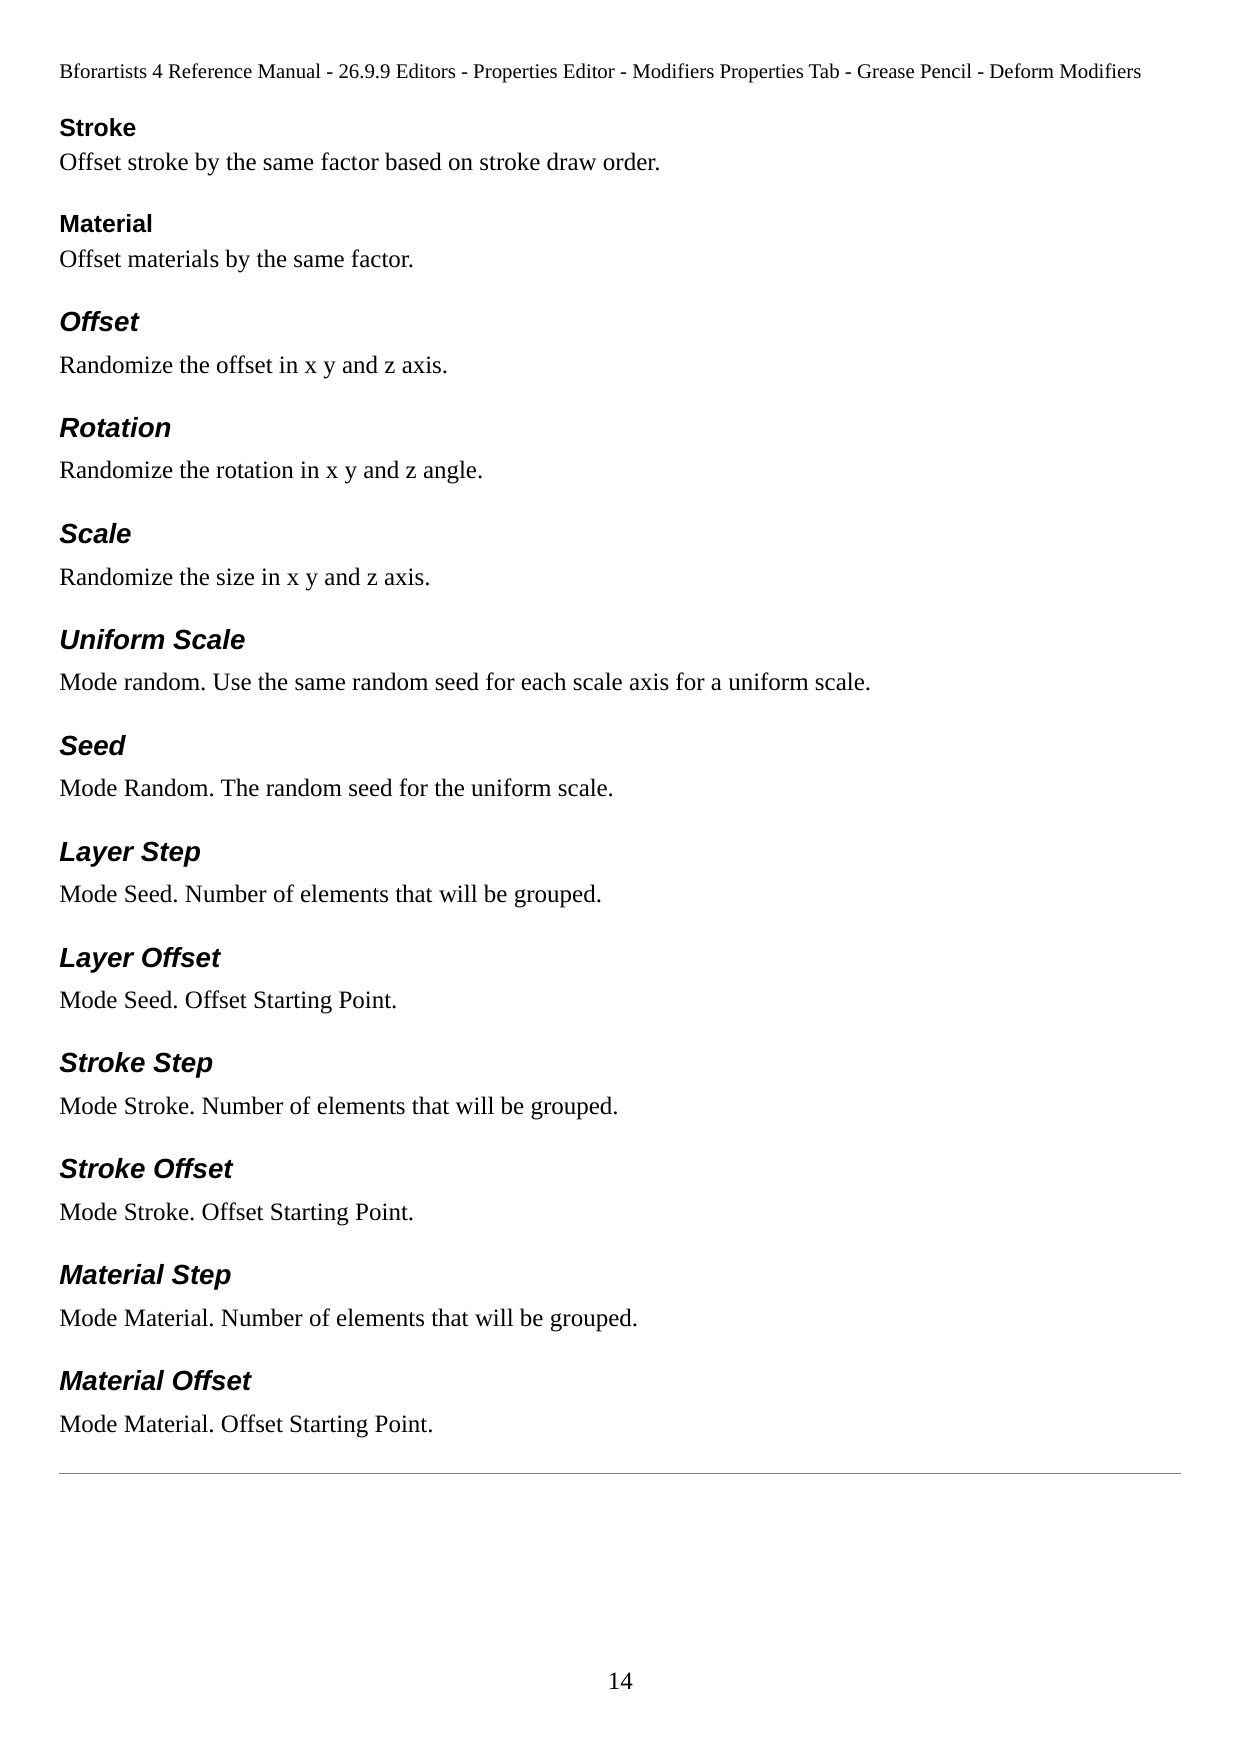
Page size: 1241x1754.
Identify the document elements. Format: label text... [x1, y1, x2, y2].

subtitle Offset [59, 305, 1181, 337]
subtitle Material Step [59, 1259, 1181, 1291]
subtitle Scale [59, 517, 1181, 549]
text Mode Seed. Offset Starting Point. [59, 985, 1181, 1014]
text Randomize the rotation in x y and z angle. [59, 456, 1181, 484]
subtitle Seed [59, 729, 1181, 761]
text Mode Material. Number of elements that will be grouped. [59, 1303, 1181, 1332]
text Offset stroke by the same factor based on stroke draw order. [59, 147, 1181, 176]
subtitle Material Offset [59, 1365, 1181, 1397]
text Mode Material. Offset Starting Point. [59, 1409, 1181, 1438]
subtitle Uniform Scale [59, 623, 1181, 655]
subtitle Rotation [59, 411, 1181, 443]
subtitle Stroke Offset [59, 1153, 1181, 1185]
text Mode random. Use the same random seed for each scale axis for a uniform scale. [59, 667, 1181, 696]
subtitle Layer Offset [59, 941, 1181, 973]
text Mode Stroke. Number of elements that will be grouped. [59, 1091, 1181, 1120]
text Mode Stroke. Offset Starting Point. [59, 1197, 1181, 1226]
text Offset materials by the same factor. [59, 244, 1181, 272]
subtitle Layer Step [59, 835, 1181, 867]
text Randomize the size in x y and z axis. [59, 562, 1181, 590]
subtitle Stroke [59, 113, 1181, 141]
subtitle Material [59, 209, 1181, 237]
text Randomize the offset in x y and z axis. [59, 350, 1181, 378]
text Mode Random. The random seed for the uniform scale. [59, 773, 1181, 802]
subtitle Stroke Step [59, 1047, 1181, 1079]
text Mode Seed. Number of elements that will be grouped. [59, 879, 1181, 908]
